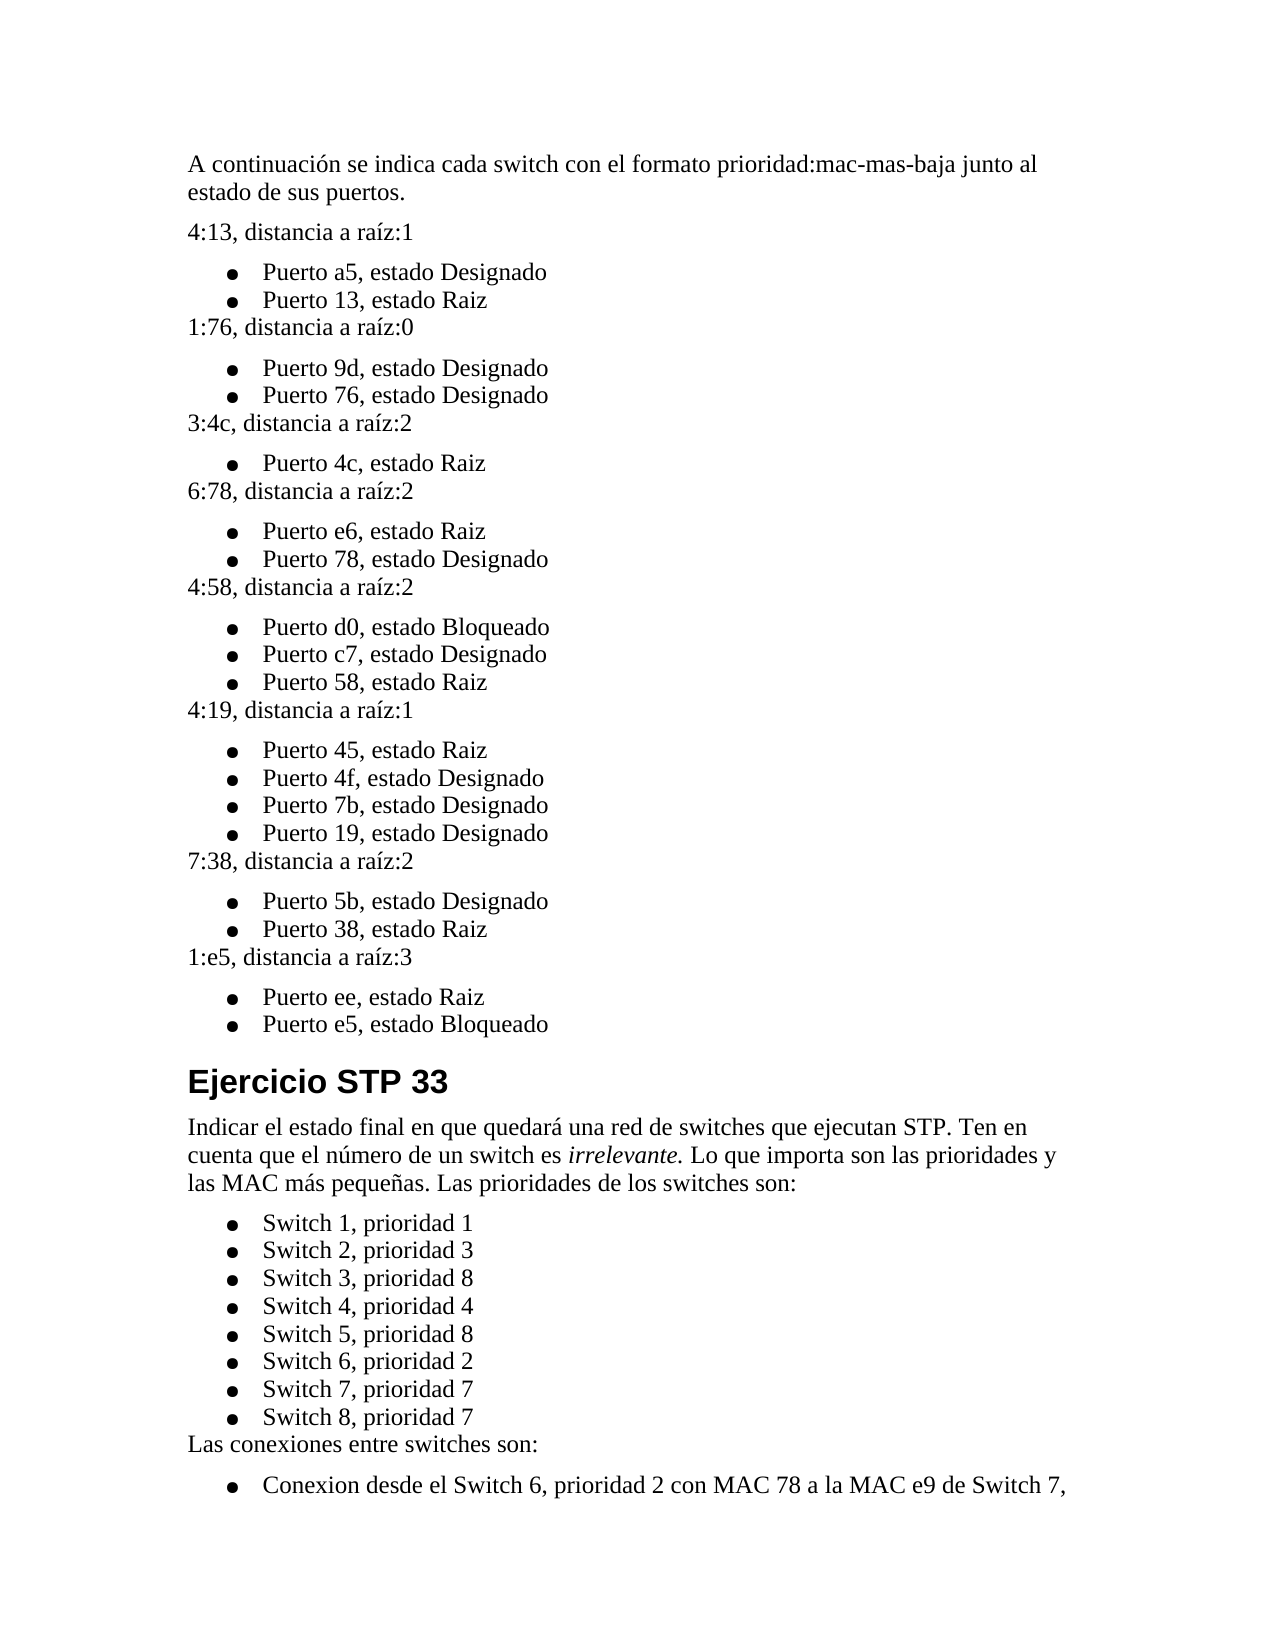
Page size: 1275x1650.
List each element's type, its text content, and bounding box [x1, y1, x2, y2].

list Puerto 5b, estado Designado [225, 887, 1087, 915]
text 7:38, distancia a raíz:2 [187, 847, 1087, 875]
text 6:78, distancia a raíz:2 [187, 477, 1087, 505]
text 1:76, distancia a raíz:0 [187, 313, 1087, 341]
list Switch 4, prioridad 4 [225, 1292, 1087, 1320]
text A continuación se indica cada switch con el formato prioridad:mac-mas-baja junto al estado de sus puertos. [187, 150, 1087, 205]
list Puerto 7b, estado Designado [225, 792, 1087, 819]
list Puerto 4f, estado Designado [225, 764, 1087, 792]
list Switch 2, prioridad 3 [225, 1237, 1087, 1264]
list Switch 3, prioridad 8 [225, 1264, 1087, 1292]
list Switch 8, prioridad 7 [225, 1403, 1087, 1431]
list Puerto e6, estado Raiz [225, 517, 1087, 545]
subtitle Ejercicio STP 33 [187, 1063, 1087, 1101]
text 4:58, distancia a raíz:2 [187, 573, 1087, 600]
list Switch 6, prioridad 2 [225, 1347, 1087, 1375]
list Puerto 13, estado Raiz [225, 286, 1087, 313]
list Puerto a5, estado Designado [225, 258, 1087, 286]
list Puerto 9d, estado Designado [225, 354, 1087, 381]
text 4:13, distancia a raíz:1 [187, 218, 1087, 246]
list Switch 5, prioridad 8 [225, 1320, 1087, 1347]
text 3:4c, distancia a raíz:2 [187, 409, 1087, 437]
text 1:e5, distancia a raíz:3 [187, 943, 1087, 970]
list Conexion desde el Switch 6, prioridad 2 con MAC 78 a la MAC e9 de Switch 7, [225, 1471, 1087, 1498]
list Puerto 45, estado Raiz [225, 736, 1087, 764]
list Puerto 58, estado Raiz [225, 668, 1087, 696]
text 4:19, distancia a raíz:1 [187, 696, 1087, 724]
list Puerto c7, estado Designado [225, 641, 1087, 668]
list Puerto d0, estado Bloqueado [225, 613, 1087, 641]
list Switch 1, prioridad 1 [225, 1209, 1087, 1237]
text Las conexiones entre switches son: [187, 1431, 1087, 1458]
list Puerto 19, estado Designado [225, 819, 1087, 847]
list Puerto 38, estado Raiz [225, 915, 1087, 943]
list Puerto 4c, estado Raiz [225, 449, 1087, 477]
list Switch 7, prioridad 7 [225, 1375, 1087, 1403]
list Puerto 78, estado Designado [225, 545, 1087, 573]
list Puerto e5, estado Bloqueado [225, 1011, 1087, 1038]
list Puerto ee, estado Raiz [225, 983, 1087, 1011]
list Puerto 76, estado Designado [225, 381, 1087, 409]
text Indicar el estado final en que quedará una red de switches que ejecutan STP. Ten en cuenta que el número de un switch es irrelevante. Lo que importa son las prioridades y las MAC más pequeñas. Las prioridades de los switches son: [187, 1113, 1087, 1196]
